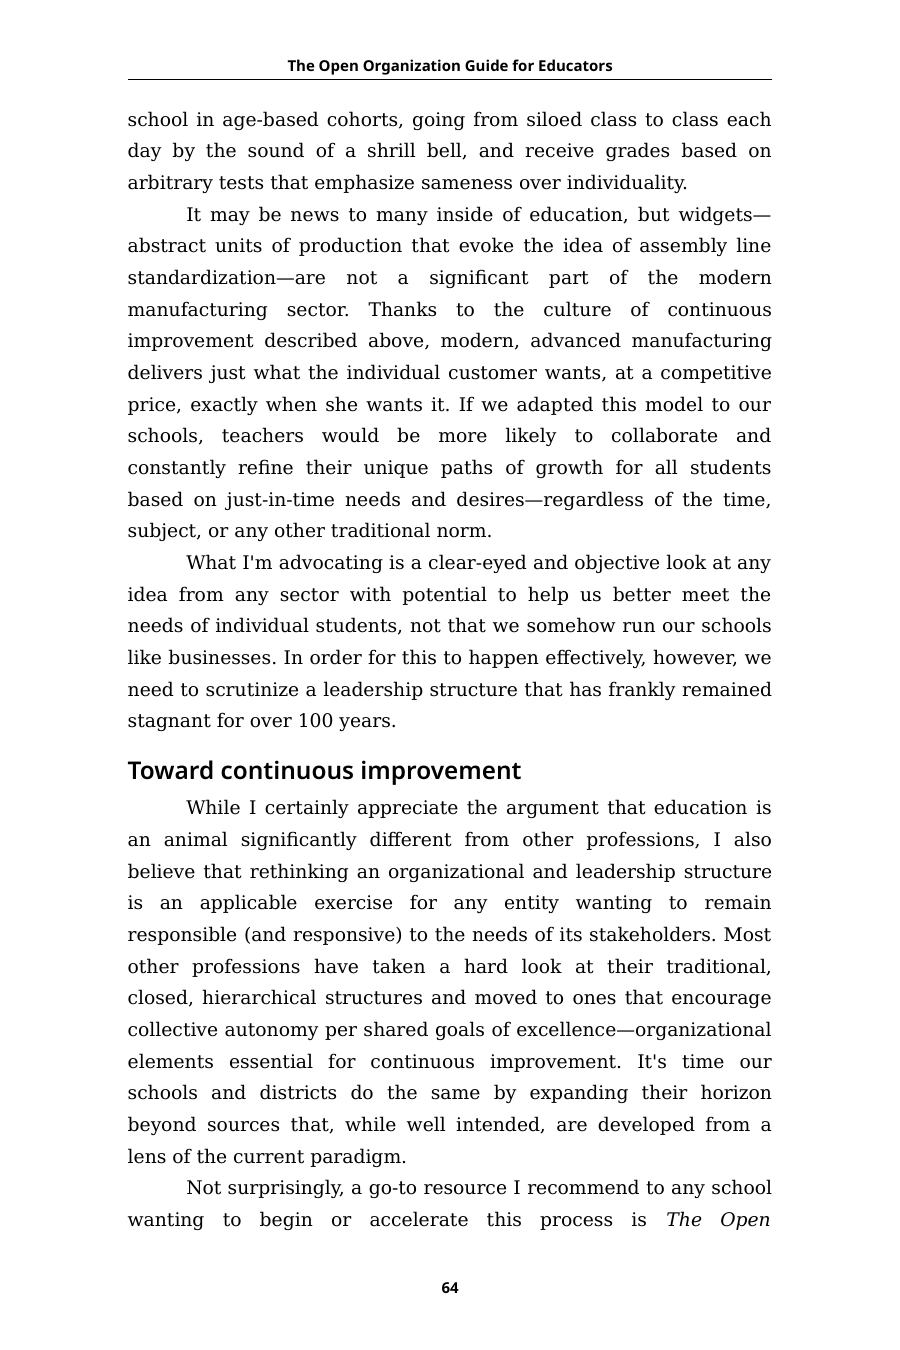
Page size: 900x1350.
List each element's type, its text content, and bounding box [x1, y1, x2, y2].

text Not surprisingly, a go-to resource I recommend to any school wanting to begin or accelerate this process is The Open [127, 1177, 772, 1231]
text It may be news to many inside of education, but widgets—abstract units of production that evoke the idea of assembly line standardization—are not a significant part of the modern manufacturing sector. Thanks to the culture of continuous improvement described above, modern, advanced manufacturing delivers just what the individual customer wants, at a competitive price, exactly when she wants it. If we adapted this model to our schools, teachers would be more likely to collaborate and constantly refine their unique paths of growth for all students based on just-in-time needs and desires—regardless of the time, subject, or any other traditional norm. [127, 204, 772, 542]
text While I certainly appreciate the argument that education is an animal significantly different from other professions, I also believe that rethinking an organizational and leadership structure is an applicable exercise for any entity wanting to remain responsible (and responsive) to the needs of its stakeholders. Most other professions have taken a hard look at their traditional, closed, hierarchical structures and moved to ones that encourage collective autonomy per shared goals of excellence—organizational elements essential for continuous improvement. It's time our schools and districts do the same by expanding their horizon beyond sources that, while well intended, are developed from a lens of the current paradigm. [127, 797, 772, 1168]
subtitle Toward continuous improvement [127, 757, 772, 785]
text What I'm advocating is a clear-eyed and objective look at any idea from any sector with potential to help us better meet the needs of individual students, not that we somehow run our schools like businesses. In order for this to happen effectively, however, we need to scrutinize a leadership structure that has frankly remained stagnant for over 100 years. [127, 552, 772, 732]
text school in age-based cohorts, going from siloed class to class each day by the sound of a shrill bell, and receive grades based on arbitrary tests that emphasize sameness over individuality. [127, 109, 772, 194]
